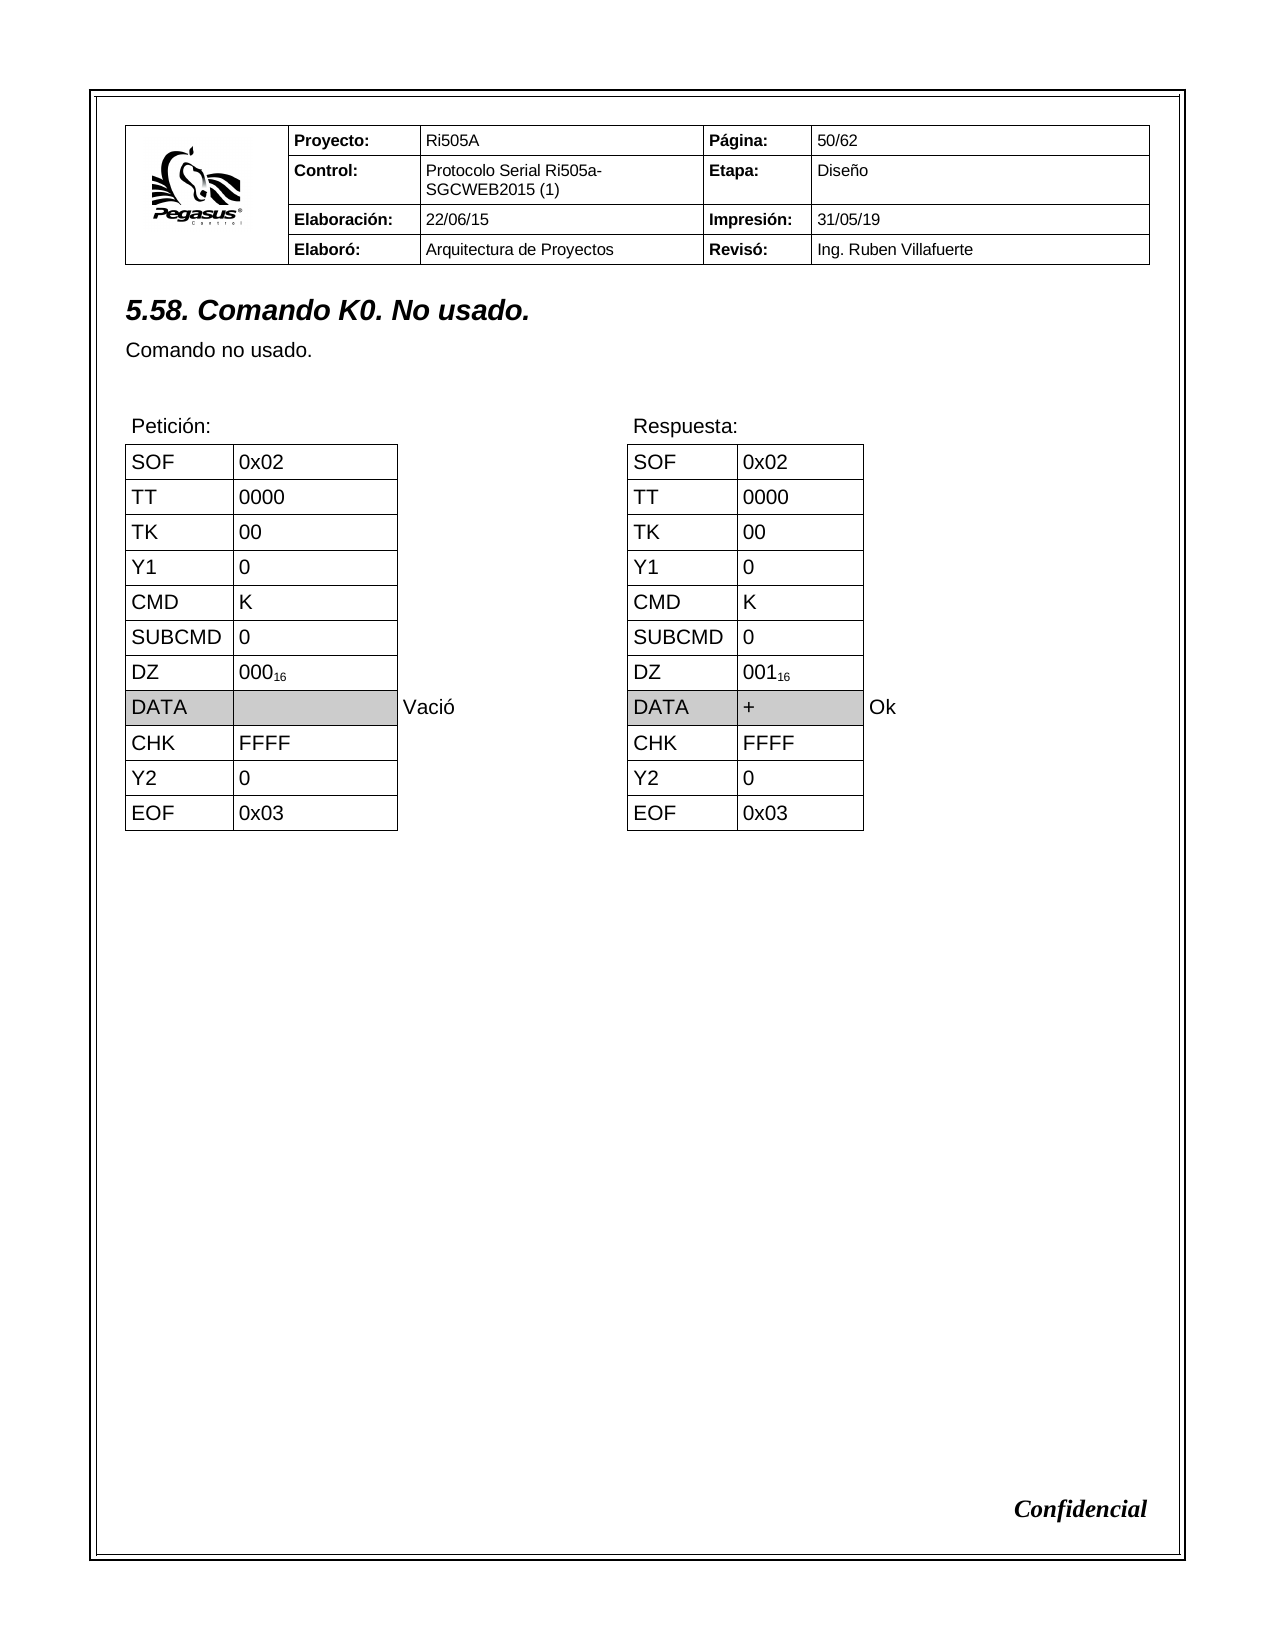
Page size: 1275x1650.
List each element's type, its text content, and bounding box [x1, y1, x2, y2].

table_cell TT [628, 480, 737, 514]
table_cell [398, 444, 627, 479]
table_cell [864, 655, 1150, 690]
table_cell 0 [234, 551, 397, 585]
table_cell [398, 480, 627, 514]
table_cell FFFF [738, 726, 863, 760]
table_cell [864, 725, 1150, 760]
table_cell CHK [126, 726, 233, 760]
table_cell 0x03 [234, 796, 397, 830]
table_cell TK [628, 515, 737, 550]
table_cell [864, 480, 1150, 514]
table_cell [864, 550, 1150, 585]
table_cell 0 [738, 621, 863, 655]
table_cell DZ [126, 656, 233, 690]
table_cell 0 [234, 621, 397, 655]
table_cell 0 [738, 761, 863, 795]
table_cell [398, 795, 627, 831]
table_cell EOF [628, 796, 737, 830]
table_cell [234, 691, 397, 725]
table_cell 00 [234, 515, 397, 550]
table_cell 0000 [738, 480, 863, 514]
table_cell [398, 550, 627, 585]
table_header Respuesta: [627, 409, 1150, 444]
table_cell 0x02 [234, 445, 397, 479]
table_cell [864, 515, 1150, 550]
table_cell [398, 655, 627, 690]
table_cell Y2 [126, 761, 233, 795]
table_cell 00116 [738, 656, 863, 690]
subtitle 5.58. Comando K0. No usado. [125, 294, 1149, 326]
picture [142, 137, 253, 232]
table_cell SUBCMD [628, 621, 737, 655]
table_cell [864, 620, 1150, 655]
table_cell TT [126, 480, 233, 514]
table_cell CMD [628, 586, 737, 620]
table_cell 0x02 [738, 445, 863, 479]
table_cell + [738, 691, 863, 725]
table_cell SUBCMD [126, 621, 233, 655]
table_cell 0000 [234, 480, 397, 514]
table_cell DZ [628, 656, 737, 690]
table_cell [864, 760, 1150, 795]
table_cell Y1 [126, 551, 233, 585]
table_cell SOF [126, 445, 233, 479]
table_cell DATA [126, 691, 233, 725]
table_cell [398, 585, 627, 620]
table_cell Y1 [628, 551, 737, 585]
text Comando no usado. [125, 339, 1149, 362]
table_cell 0x03 [738, 796, 863, 830]
table_cell DATA [628, 691, 737, 725]
table_cell [864, 444, 1150, 479]
table_cell FFFF [234, 726, 397, 760]
table_cell 0 [738, 551, 863, 585]
table_cell [398, 620, 627, 655]
table_cell EOF [126, 796, 233, 830]
table_cell 00 [738, 515, 863, 550]
table_cell 0 [234, 761, 397, 795]
table_cell [864, 795, 1150, 831]
table_cell CMD [126, 586, 233, 620]
table_cell CHK [628, 726, 737, 760]
table_cell 00016 [234, 656, 397, 690]
table_cell [398, 515, 627, 550]
table_cell [864, 585, 1150, 620]
table_cell [398, 760, 627, 795]
table_cell [398, 725, 627, 760]
table_cell K [738, 586, 863, 620]
table_cell Y2 [628, 761, 737, 795]
table_cell SOF [628, 445, 737, 479]
table_header Petición: [125, 409, 627, 444]
table_cell TK [126, 515, 233, 550]
table_cell Vació [398, 690, 627, 725]
table_cell K [234, 586, 397, 620]
table_cell Ok [864, 690, 1150, 725]
